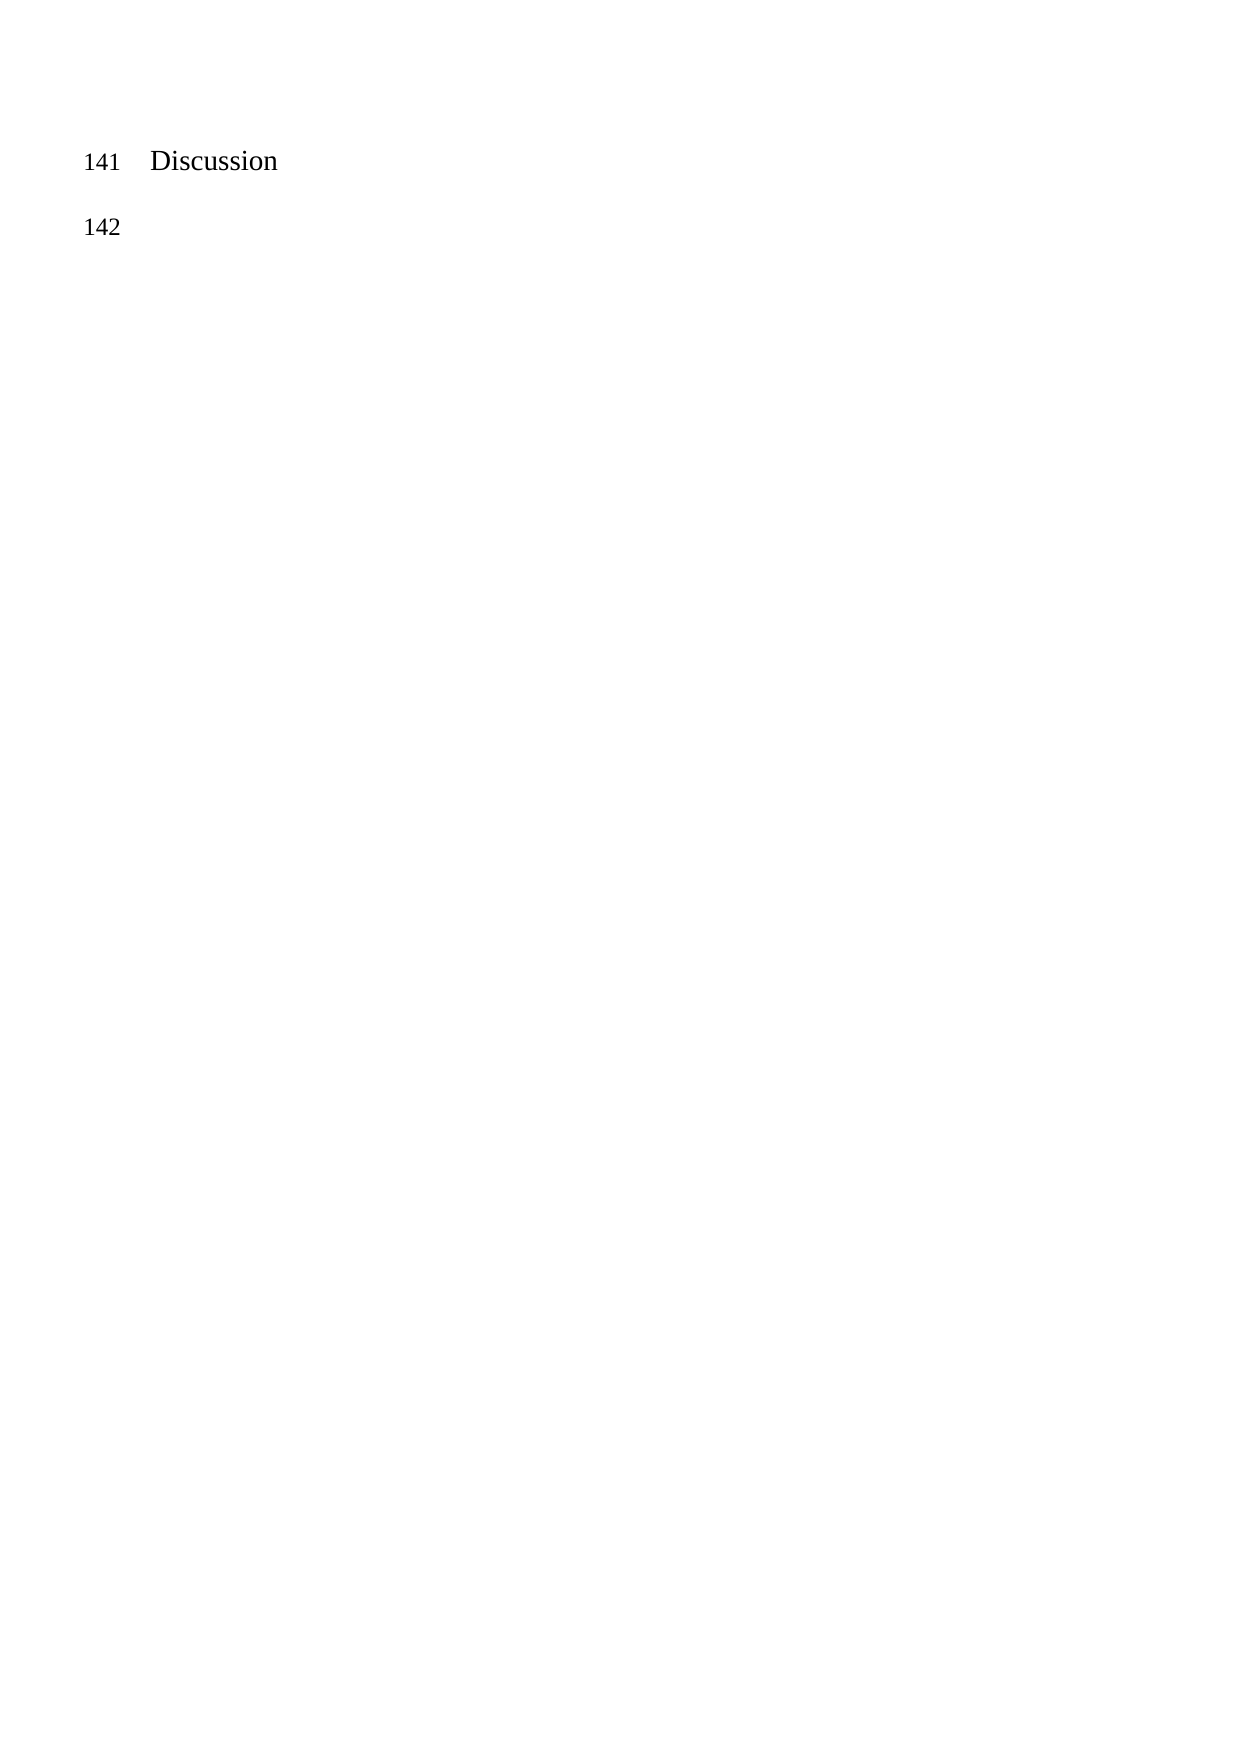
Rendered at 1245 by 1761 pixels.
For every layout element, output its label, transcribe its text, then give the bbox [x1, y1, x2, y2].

subtitle Discussion [150, 143, 1095, 177]
